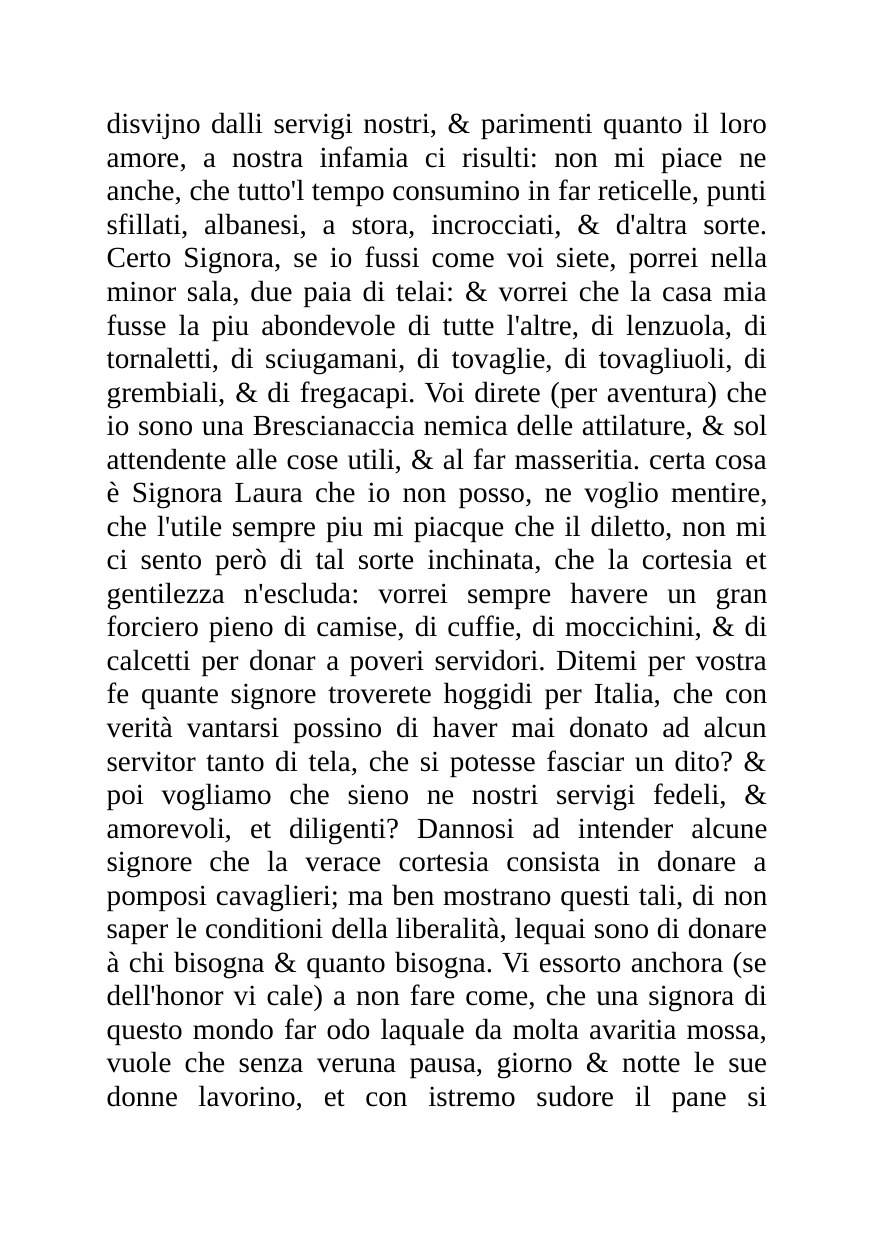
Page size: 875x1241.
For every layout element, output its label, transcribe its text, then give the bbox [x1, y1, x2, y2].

text disvijno dalli servigi nostri, & parimenti quanto il loro amore, a nostra infamia ci risulti: non mi piace ne anche, che tutto'l tempo consumino in far reticelle, punti sfillati, albanesi, a stora, incrocciati, & d'altra sorte. Certo Signora, se io fussi come voi siete, porrei nella minor sala, due paia di telai: & vorrei che la casa mia fusse la piu abondevole di tutte l'altre, di lenzuola, di tornaletti, di sciugamani, di tovaglie, di tovagliuoli, di grembiali, & di fregacapi. Voi direte (per aventura) che io sono una Brescianaccia nemica delle attilature, & sol attendente alle cose utili, & al far masseritia. certa cosa è Signora Laura che io non posso, ne voglio mentire, che l'utile sempre piu mi piacque che il diletto, non mi ci sento però di tal sorte inchinata, che la cortesia et gentilezza n'escluda: vorrei sempre havere un gran forciero pieno di camise, di cuffie, di moccichini, & di calcetti per donar a poveri servidori. Ditemi per vostra fe quante signore troverete hoggidi per Italia, che con verità vantarsi possino di haver mai donato ad alcun servitor tanto di tela, che si potesse fasciar un dito? & poi vogliamo che sieno ne nostri servigi fedeli, & amorevoli, et diligenti? Dannosi ad intender alcune signore che la verace cortesia consista in donare a pomposi cavaglieri; ma ben mostrano questi tali, di non saper le conditioni della liberalità, lequai sono di donare à chi bisogna & quanto bisogna. Vi essorto anchora (se dell'honor vi cale) a non fare come, che una signora di questo mondo far odo laquale da molta avaritia mossa, vuole che senza veruna pausa, giorno & notte le sue donne lavorino, et con istremo sudore il pane si [106, 106, 768, 1113]
